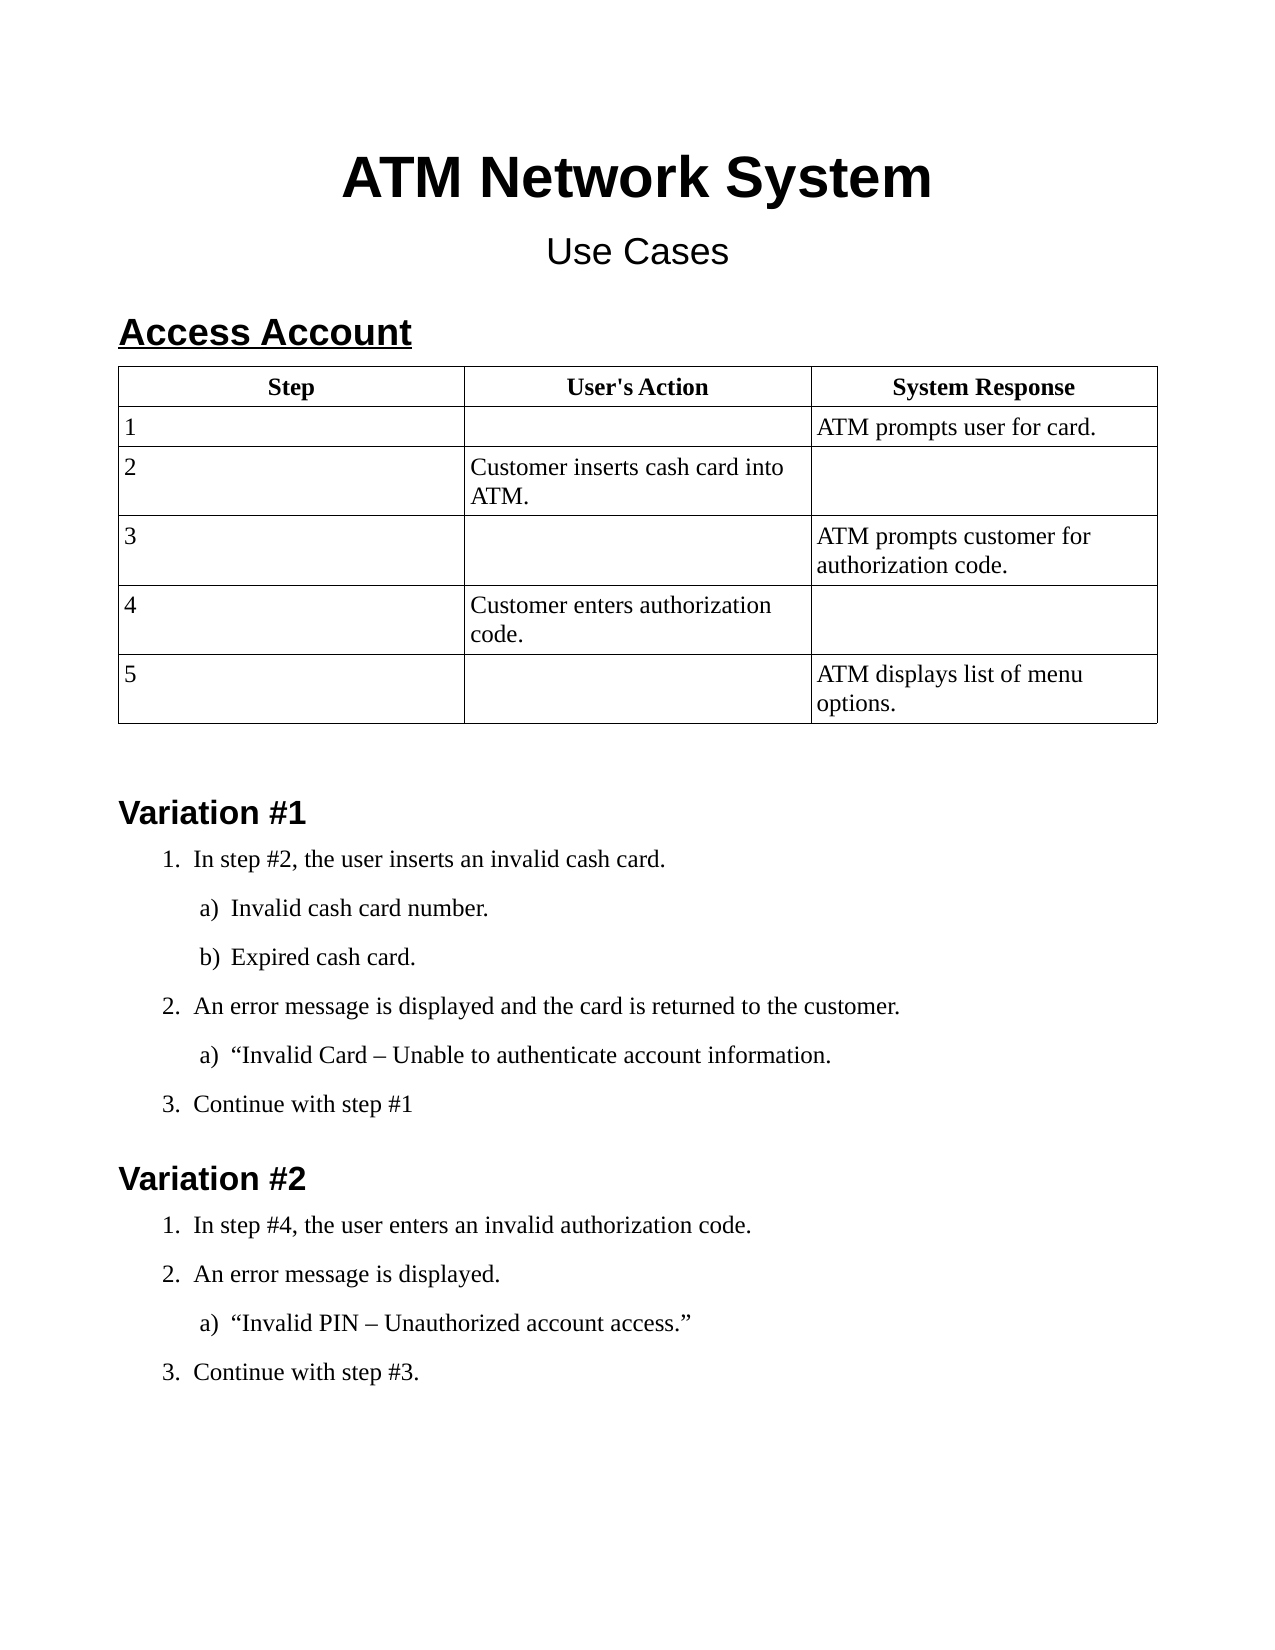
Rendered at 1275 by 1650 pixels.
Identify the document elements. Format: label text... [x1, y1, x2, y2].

list Invalid cash card number. [193, 893, 1157, 922]
list Continue with step #1 [156, 1089, 1157, 1118]
list An error message is displayed and the card is returned to the customer. [156, 991, 1157, 1020]
table_cell [465, 516, 811, 584]
list In step #2, the user inserts an invalid cash card. [156, 844, 1157, 872]
table_header User's Action [465, 367, 811, 406]
table_cell 4 [119, 586, 464, 653]
subtitle Variation #1 [118, 793, 1157, 831]
list “Invalid Card – Unable to authenticate account information. [193, 1040, 1157, 1069]
table_cell [465, 655, 811, 723]
list An error message is displayed. [156, 1259, 1157, 1288]
subtitle Access Account [118, 309, 1157, 353]
table_cell ATM prompts customer for authorization code. [812, 516, 1157, 584]
table_cell [812, 447, 1157, 515]
table_cell Customer enters authorization code. [465, 586, 811, 653]
table_cell 3 [119, 516, 464, 584]
table_cell ATM prompts user for card. [812, 407, 1157, 446]
list In step #4, the user enters an invalid authorization code. [156, 1210, 1157, 1239]
subtitle Variation #2 [118, 1159, 1157, 1198]
list Expired cash card. [193, 942, 1157, 971]
table_cell 1 [119, 407, 464, 446]
table_header System Response [812, 367, 1157, 406]
table_header Step [119, 367, 464, 406]
list “Invalid PIN – Unauthorized account access.” [193, 1308, 1157, 1337]
table_cell Customer inserts cash card into ATM. [465, 447, 811, 515]
table_cell ATM displays list of menu options. [812, 655, 1157, 723]
title ATM Network System [118, 143, 1157, 210]
table_cell 2 [119, 447, 464, 515]
list Continue with step #3. [156, 1357, 1157, 1386]
table_cell [465, 407, 811, 446]
table_cell [812, 586, 1157, 653]
table_cell 5 [119, 655, 464, 723]
subtitle Use Cases [118, 229, 1157, 272]
